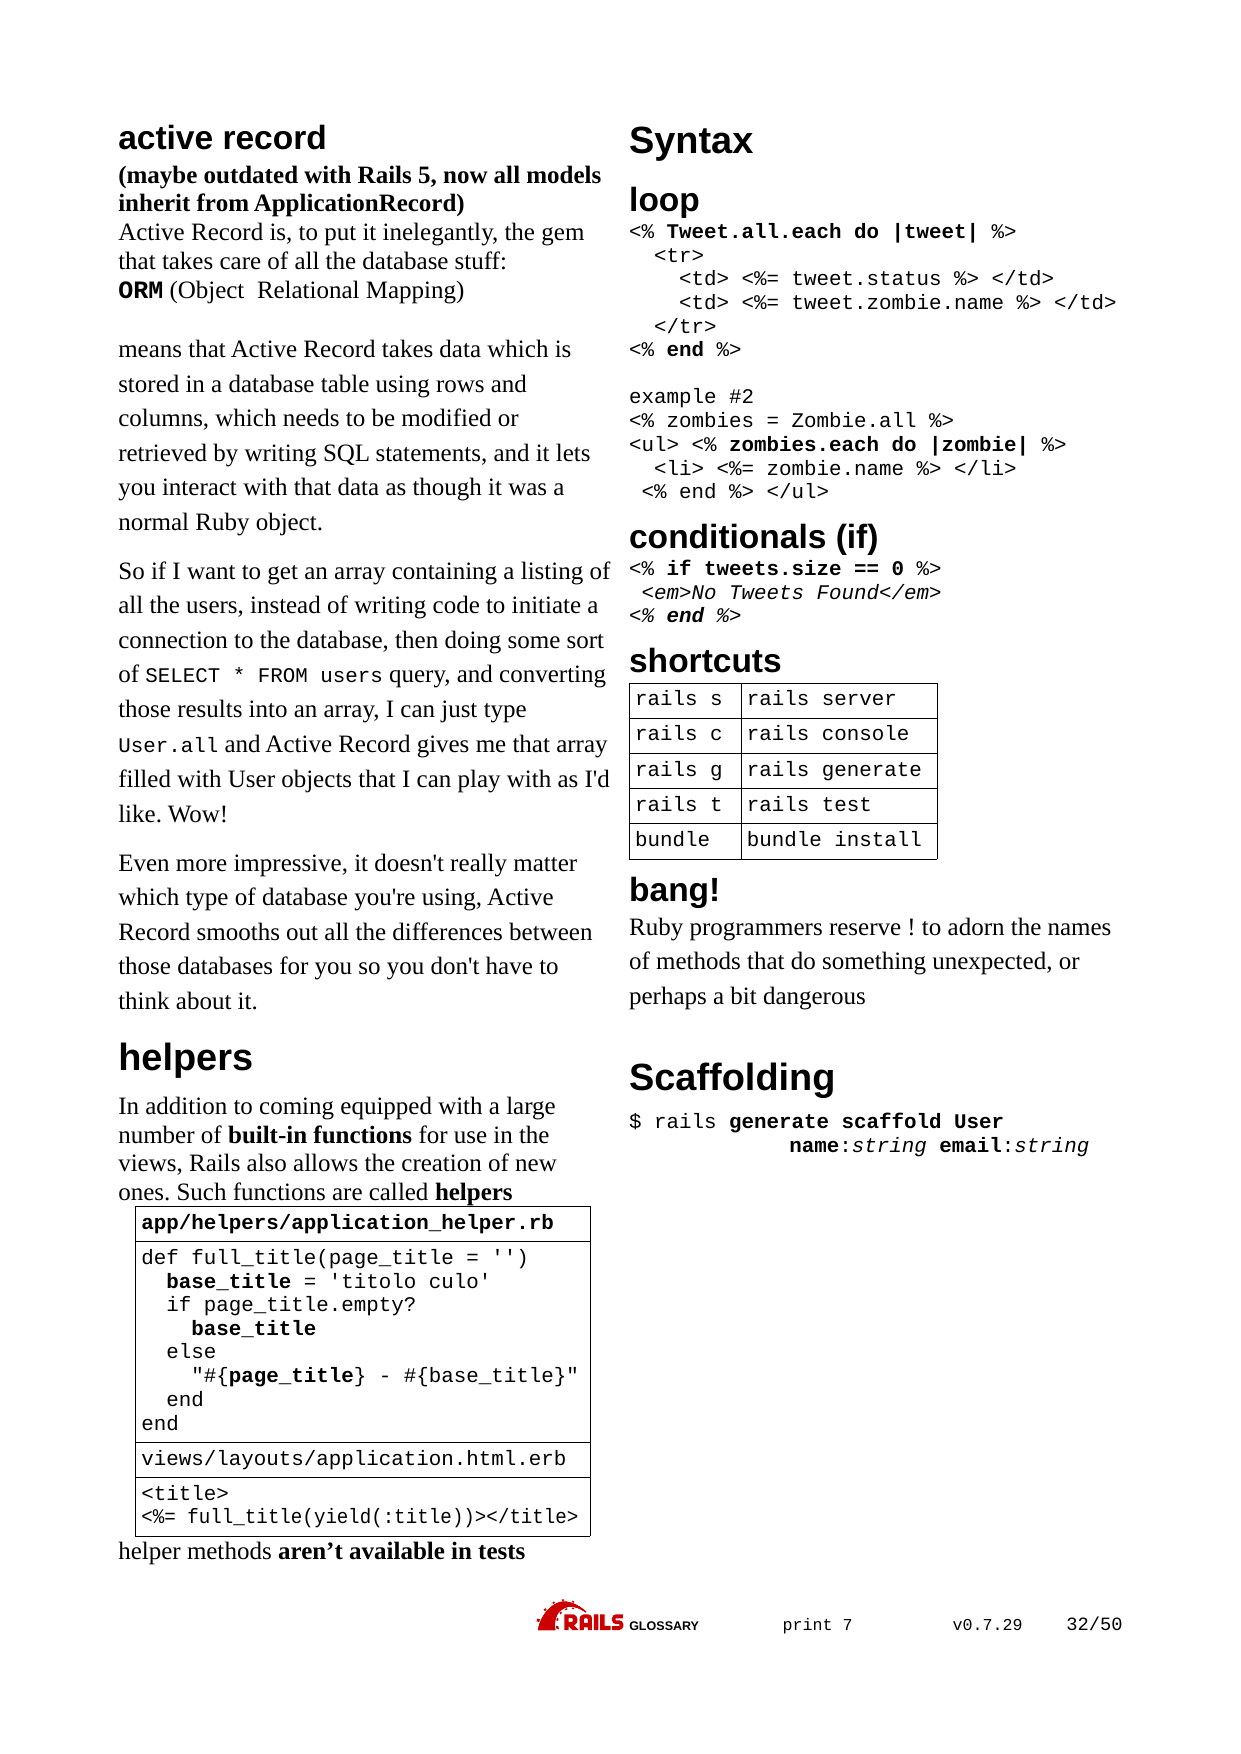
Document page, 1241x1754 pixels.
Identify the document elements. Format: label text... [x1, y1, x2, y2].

text $ rails generate scaffold User [629, 1111, 1122, 1135]
text <td> <%= tweet.status %> </td> [629, 268, 1122, 292]
text <% Tweet.all.each do |tweet| %> [629, 221, 1122, 245]
text <tr> [629, 245, 1122, 268]
table_cell rails test [742, 789, 937, 823]
text <ul> <% zombies.each do |zombie| %> [629, 434, 1122, 457]
text <% end %> [629, 605, 1122, 629]
table_cell rails c [630, 719, 741, 753]
text ORM (Object Relational Mapping) [118, 275, 611, 306]
subtitle Scaffolding [629, 1055, 1122, 1098]
text helper methods aren’t available in tests [118, 1536, 611, 1565]
subtitle Syntax [629, 118, 1122, 162]
text (maybe outdated with Rails 5, now all models inherit from ApplicationRecord) [118, 160, 611, 217]
subtitle loop [629, 179, 1122, 218]
text </tr> [629, 316, 1122, 339]
text name:string email:string [629, 1135, 1122, 1158]
table_cell rails generate [742, 754, 937, 788]
text <% end %> </ul> [629, 481, 1122, 505]
text Active Record is, to put it inelegantly, the gem that takes care of all the database stuff: [118, 217, 611, 275]
text Ruby programmers reserve ! to adorn the names of methods that do something unexpected, or perhaps a bit dangerous [629, 912, 1122, 1009]
text <% if tweets.size == 0 %> [629, 558, 1122, 582]
table_cell <title> <%= full_title(yield(:title))></title> [136, 1478, 590, 1536]
text Even more impressive, it doesn't really matter which type of database you're using, Active Record smooths out all the differences between those databases for you so you don't have to think about it. [118, 848, 611, 1014]
table_cell bundle install [742, 824, 937, 858]
table_cell rails t [630, 789, 741, 823]
table_cell def full_title(page_title = '') base_title = 'titolo culo' if page_title.empty? base_title else "#{page_title} - #{base_title}" end end [136, 1242, 590, 1442]
table_header rails server [742, 684, 937, 718]
text <li> <%= zombie.name %> </li> [629, 457, 1122, 481]
text So if I want to get an array containing a listing of all the users, instead of writing code to initiate a connection to the database, then doing some sort of SELECT * FROM users query, and converting those results into an array, I can just type User.all and Active Record gives me that array filled with User objects that I can play with as I'd like. Wow! [118, 556, 611, 827]
subtitle conditionals (if) [629, 517, 1122, 555]
text <em>No Tweets Found</em> [629, 582, 1122, 605]
subtitle shortcuts [629, 641, 1122, 679]
text <td> <%= tweet.zombie.name %> </td> [629, 292, 1122, 316]
text <% zombies = Zombie.all %> [629, 410, 1122, 434]
text example #2 [629, 387, 1122, 410]
subtitle active record [118, 118, 611, 157]
text <% end %> [629, 339, 1122, 363]
table_cell rails console [742, 719, 937, 753]
subtitle bang! [629, 870, 1122, 909]
table_cell rails g [630, 754, 741, 788]
subtitle helpers [118, 1035, 611, 1078]
table_header app/helpers/application_helper.rb [136, 1207, 590, 1241]
text In addition to coming equipped with a large number of built-in functions for use in the views, Rails also allows the creation of new ones. Such functions are called helpers [118, 1091, 611, 1206]
table_cell bundle [630, 824, 741, 858]
table_header rails s [630, 684, 741, 718]
text means that Active Record takes data which is stored in a database table using rows and columns, which needs to be modified or retrieved by writing SQL statements, and it lets you interact with that data as though it was a normal Ruby object. [118, 334, 611, 535]
table_cell views/layouts/application.html.erb [136, 1443, 590, 1477]
